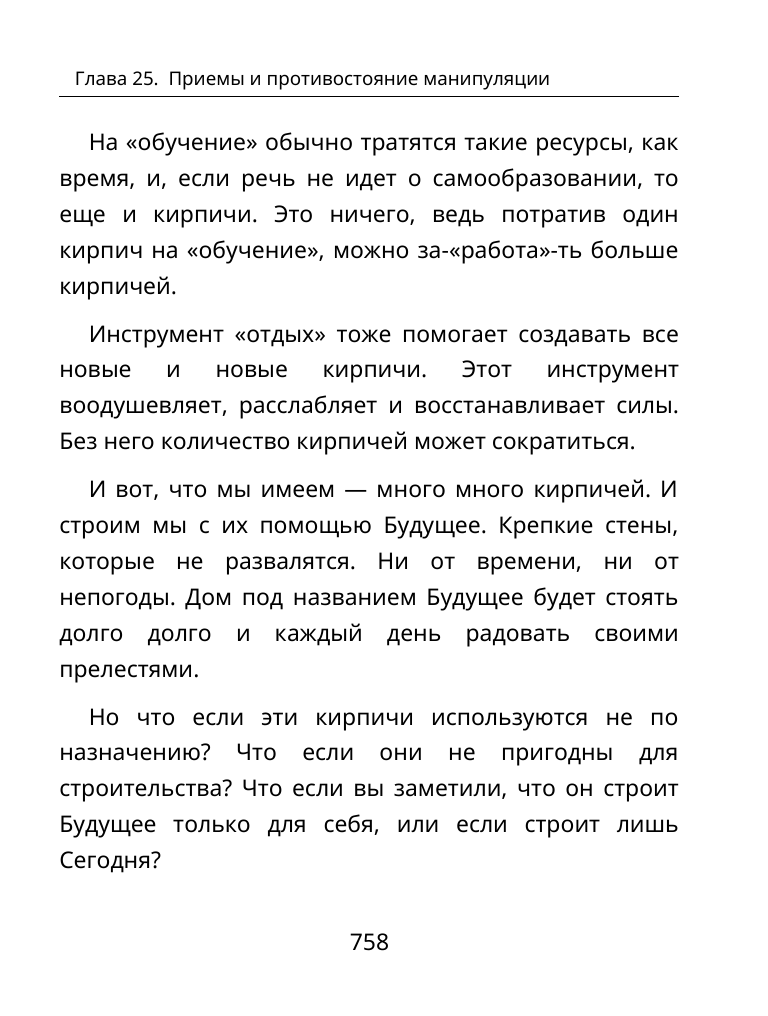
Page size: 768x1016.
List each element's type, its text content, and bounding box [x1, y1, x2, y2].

text И вот, что мы имеем — много много кирпичей. И строим мы с их помощью Будущее. Крепкие стены, которые не развалятся. Ни от времени, ни от непогоды. Дом под названием Будущее будет стоять долго долго и каждый день радовать своими прелестями. [59, 473, 679, 684]
text Инструмент «отдых» тоже помогает создавать все новые и новые кирпичи. Этот инструмент воодушевляет, расслабляет и восстанавливает силы. Без него количество кирпичей может сократиться. [59, 317, 679, 457]
text Но что если эти кирпичи используются не по назначению? Что если они не пригодны для строительства? Что если вы заметили, что он строит Будущее только для себя, или если строит лишь Сегодня? [59, 700, 679, 875]
text На «обучение» обычно тратятся такие ресурсы, как время, и, если речь не идет о самообразовании, то еще и кирпичи. Это ничего, ведь потратив один кирпич на «обучение», можно за-«работа»-ть больше кирпичей. [59, 126, 679, 301]
